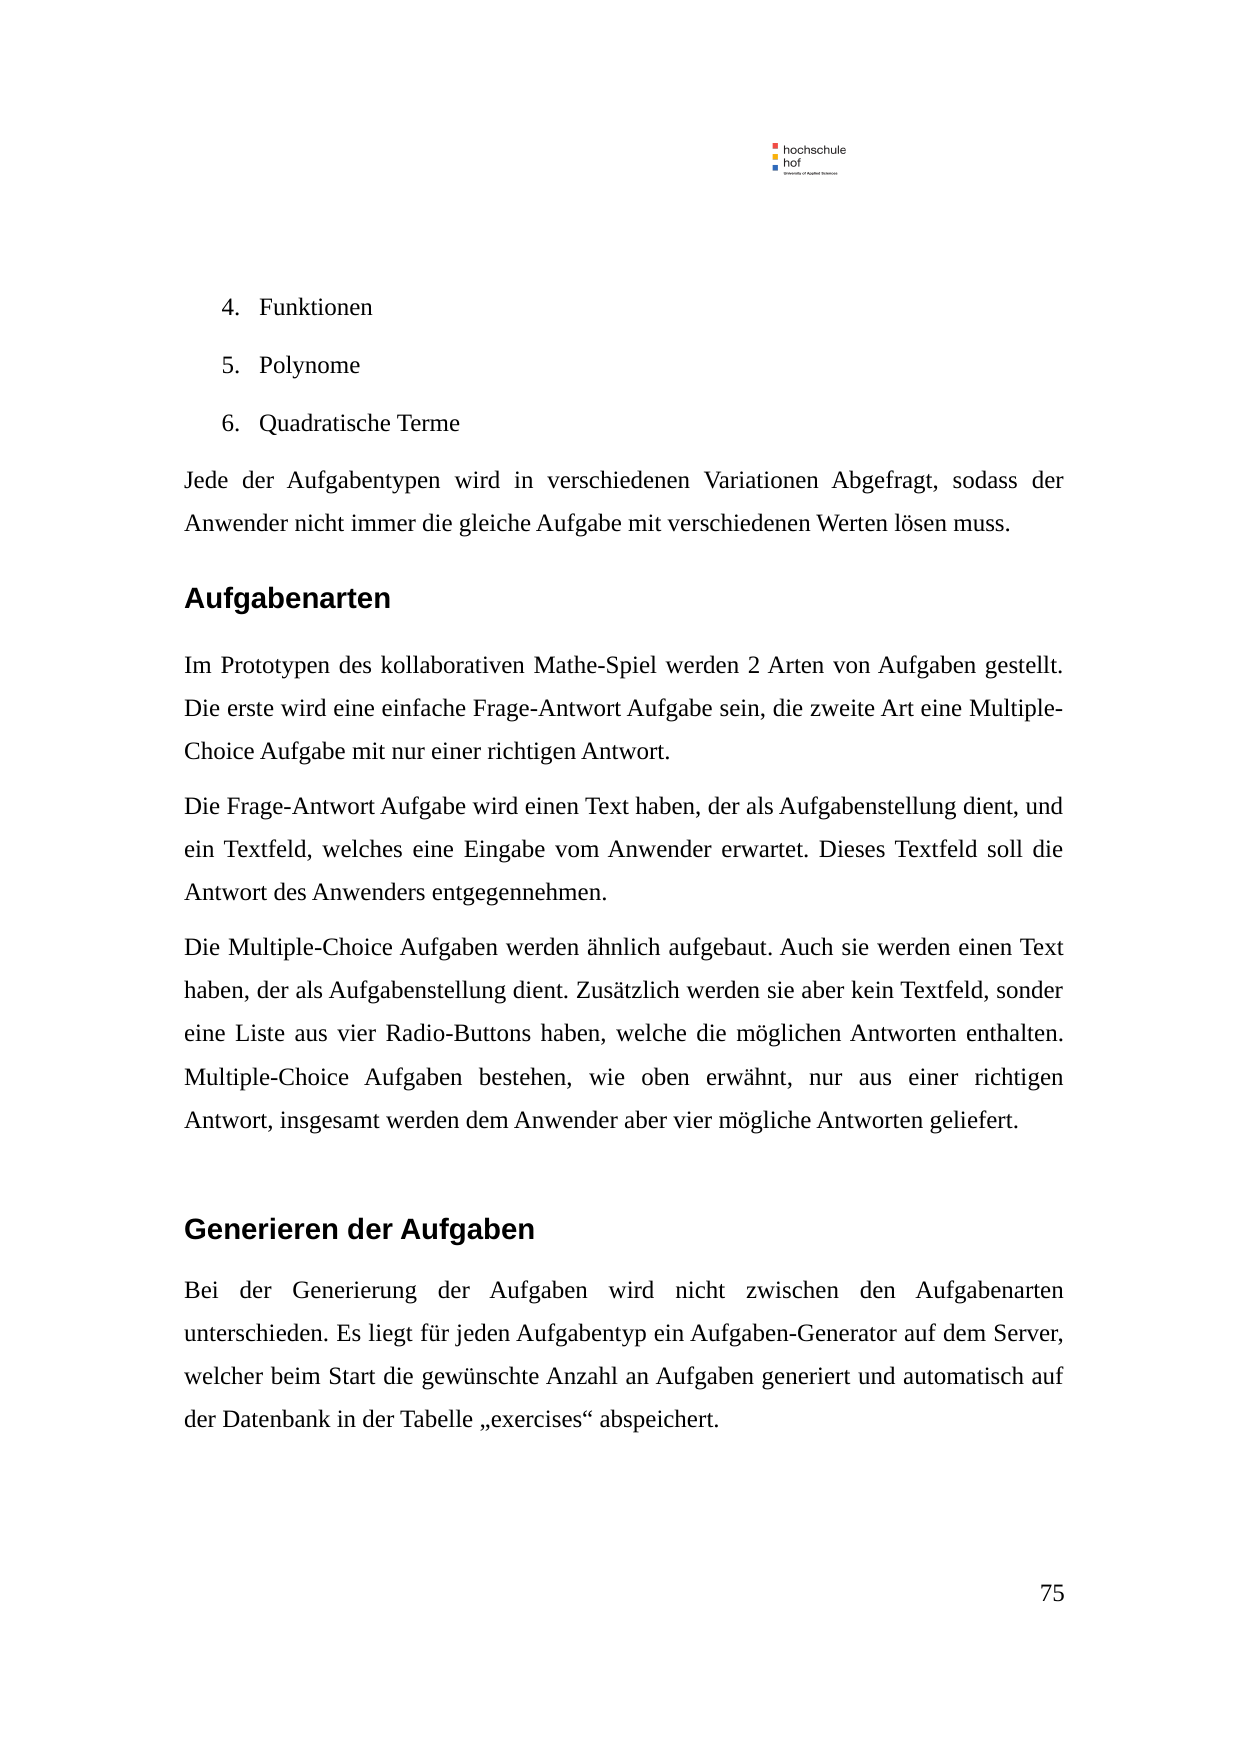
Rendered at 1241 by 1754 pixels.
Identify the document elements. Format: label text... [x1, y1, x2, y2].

list Quadratische Terme [221, 408, 1064, 436]
text Jede der Aufgabentypen wird in verschiedenen Variationen Abgefragt, sodass der Anwender nicht immer die gleiche Aufgabe mit verschiedenen Werten lösen muss. [184, 465, 1064, 537]
text Die Frage-Antwort Aufgabe wird einen Text haben, der als Aufgabenstellung dient, und ein Textfeld, welches eine Eingabe vom Anwender erwartet. Dieses Textfeld soll die Antwort des Anwenders entgegennehmen. [184, 791, 1064, 906]
list Funktionen [221, 292, 1064, 321]
subtitle Generieren der Aufgaben [184, 1212, 1064, 1245]
text Im Prototypen des kollaborativen Mathe-Spiel werden 2 Arten von Aufgaben gestellt. Die erste wird eine einfache Frage-Antwort Aufgabe sein, die zweite Art eine Multiple-Choice Aufgabe mit nur einer richtigen Antwort. [184, 650, 1064, 765]
text Bei der Generierung der Aufgaben wird nicht zwischen den Aufgabenarten unterschieden. Es liegt für jeden Aufgabentyp ein Aufgaben-Generator auf dem Server, welcher beim Start die gewünschte Anzahl an Aufgaben generiert und automatisch auf der Datenbank in der Tabelle „exercises“ abspeichert. [184, 1275, 1064, 1433]
subtitle Aufgabenarten [184, 581, 1064, 614]
text Die Multiple-Choice Aufgaben werden ähnlich aufgebaut. Auch sie werden einen Text haben, der als Aufgabenstellung dient. Zusätzlich werden sie aber kein Textfeld, sonder eine Liste aus vier Radio-Buttons haben, welche die möglichen Antworten enthalten. Multiple-Choice Aufgaben bestehen, wie oben erwähnt, nur aus einer richtigen Antwort, insgesamt werden dem Anwender aber vier mögliche Antworten geliefert. [184, 932, 1064, 1133]
list Polynome [221, 350, 1064, 379]
picture [772, 143, 846, 175]
